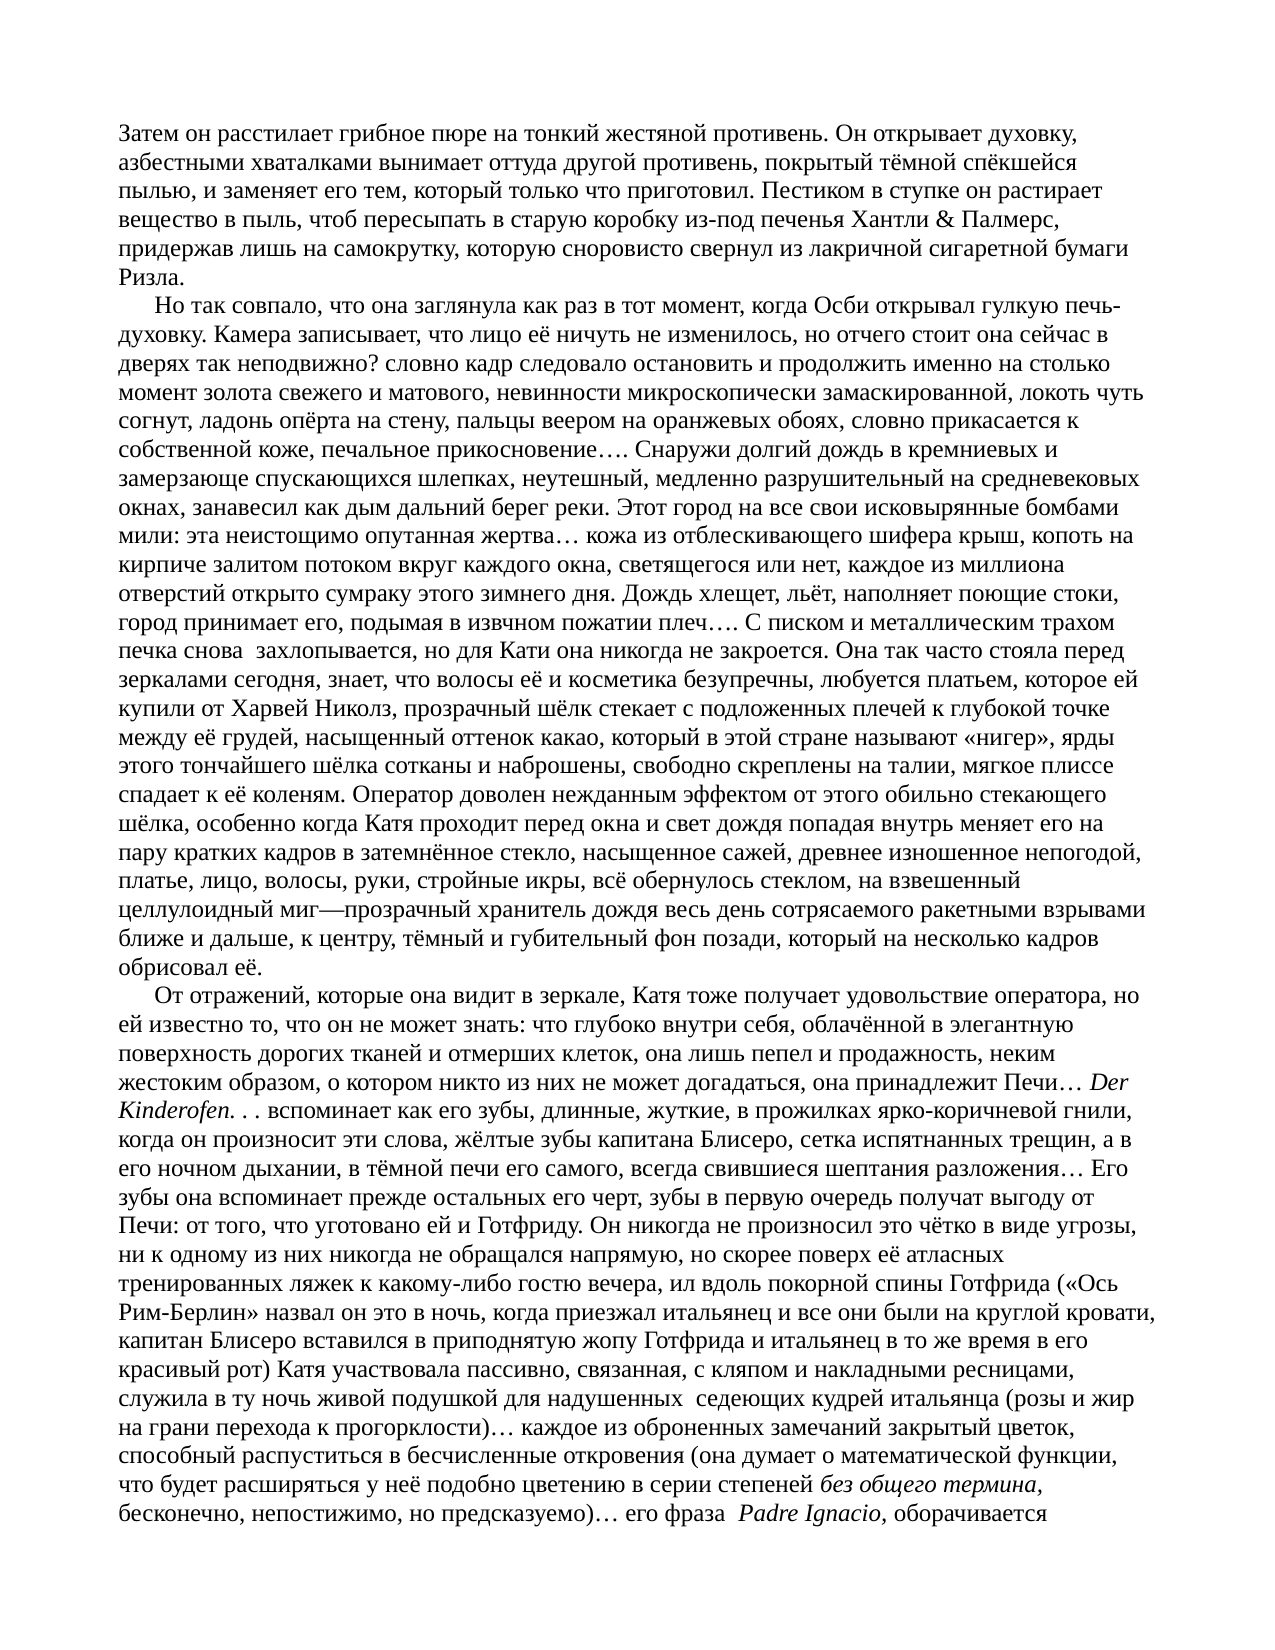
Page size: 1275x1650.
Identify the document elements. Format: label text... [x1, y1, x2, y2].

text От отражений, которые она видит в зеркале, Катя тоже получает удовольствие оператора, но ей известно то, что он не может знать: что глубоко внутри себя, облачённой в элегантную поверхность дорогих тканей и отмерших клеток, она лишь пепел и продажность, неким жестоким образом, о котором никто из них не может догадаться, она принадлежит Печи… Der Kinderofen. . . вспоминает как его зубы, длинные, жуткие, в прожилках ярко-коричневой гнили, когда он произносит эти слова, жёлтые зубы капитана Блисеро, сетка испятнанных трещин, а в его ночном дыхании, в тёмной печи его самого, всегда свившиеся шептания разложения… Его зубы она вспоминает прежде остальных его черт, зубы в первую очередь получат выгоду от Печи: от того, что уготовано ей и Готфриду. Он никогда не произносил это чётко в виде угрозы, ни к одному из них никогда не обращался напрямую, но скорее поверх её атласных тренированных ляжек к какому-либо гостю вечера, ил вдоль покорной спины Готфрида («Ось Рим-Берлин» назвал он это в ночь, когда приезжал итальянец и все они были на круглой кровати, капитан Блисеро вставился в приподнятую жопу Готфрида и итальянец в то же время в его красивый рот) Катя участвовала пассивно, связанная, с кляпом и накладными ресницами, служила в ту ночь живой подушкой для надушенных седеющих кудрей итальянца (розы и жир на грани перехода к прогорклости)… каждое из оброненных замечаний закрытый цветок, способный распуститься в бесчисленные откровения (она думает о математической функции, что будет расширяться у неё подобно цветению в серии степеней без общего термина, бесконечно, непостижимо, но предсказуемо)… его фраза Padre Ignacio, оборачивается [118, 981, 1157, 1527]
text Затем он расстилает грибное пюре на тонкий жестяной противень. Он открывает духовку, азбестными хваталками вынимает оттуда другой противень, покрытый тёмной спёкшейся пылью, и заменяет его тем, который только что приготовил. Пестиком в ступке он растирает вещество в пыль, чтоб пересыпать в старую коробку из-под печенья Хантли & Палмерс, придержав лишь на самокрутку, которую сноровисто свернул из лакричной сигаретной бумаги Ризла. [118, 118, 1157, 291]
text Но так совпало, что она заглянула как раз в тот момент, когда Осби открывал гулкую печь-духовку. Камера записывает, что лицо её ничуть не изменилось, но отчего стоит она сейчас в дверях так неподвижно? словно кадр следовало остановить и продолжить именно на столько момент золота свежего и матового, невинности микроскопически замаскированной, локоть чуть согнут, ладонь опёрта на стену, пальцы веером на оранжевых обоях, словно прикасается к собственной коже, печальное прикосновение…. Снаружи долгий дождь в кремниевых и замерзающе спускающихся шлепках, неутешный, медленно разрушительный на средневековых окнах, занавесил как дым дальний берег реки. Этот город на все свои исковырянные бомбами мили: эта неистощимо опутанная жертва… кожа из отблескивающего шифера крыш, копоть на кирпиче залитом потоком вкруг каждого окна, светящегося или нет, каждое из миллиона отверстий открыто сумраку этого зимнего дня. Дождь хлещет, льёт, наполняет поющие стоки, город принимает его, подымая в извчном пожатии плеч…. С писком и металлическим трахом печка снова захлопывается, но для Кати она никогда не закроется. Она так часто стояла перед зеркалами сегодня, знает, что волосы её и косметика безупречны, любуется платьем, которое ей купили от Харвей Николз, прозрачный шёлк стекает с подложенных плечей к глубокой точке между её грудей, насыщенный оттенок какао, который в этой стране называют «нигер», ярды этого тончайшего шёлка сотканы и наброшены, свободно скреплены на талии, мягкое плиссе спадает к её коленям. Оператор доволен нежданным эффектом от этого обильно стекающего шёлка, особенно когда Катя проходит перед окна и свет дождя попадая внутрь меняет его на пару кратких кадров в затемнённое стекло, насыщенное сажей, древнее изношенное непогодой, платье, лицо, волосы, руки, стройные икры, всё обернулось стеклом, на взвешенный целлулоидный миг—прозрачный хранитель дождя весь день сотрясаемого ракетными взрывами ближе и дальше, к центру, тёмный и губительный фон позади, который на несколько кадров обрисовал её. [118, 291, 1157, 981]
